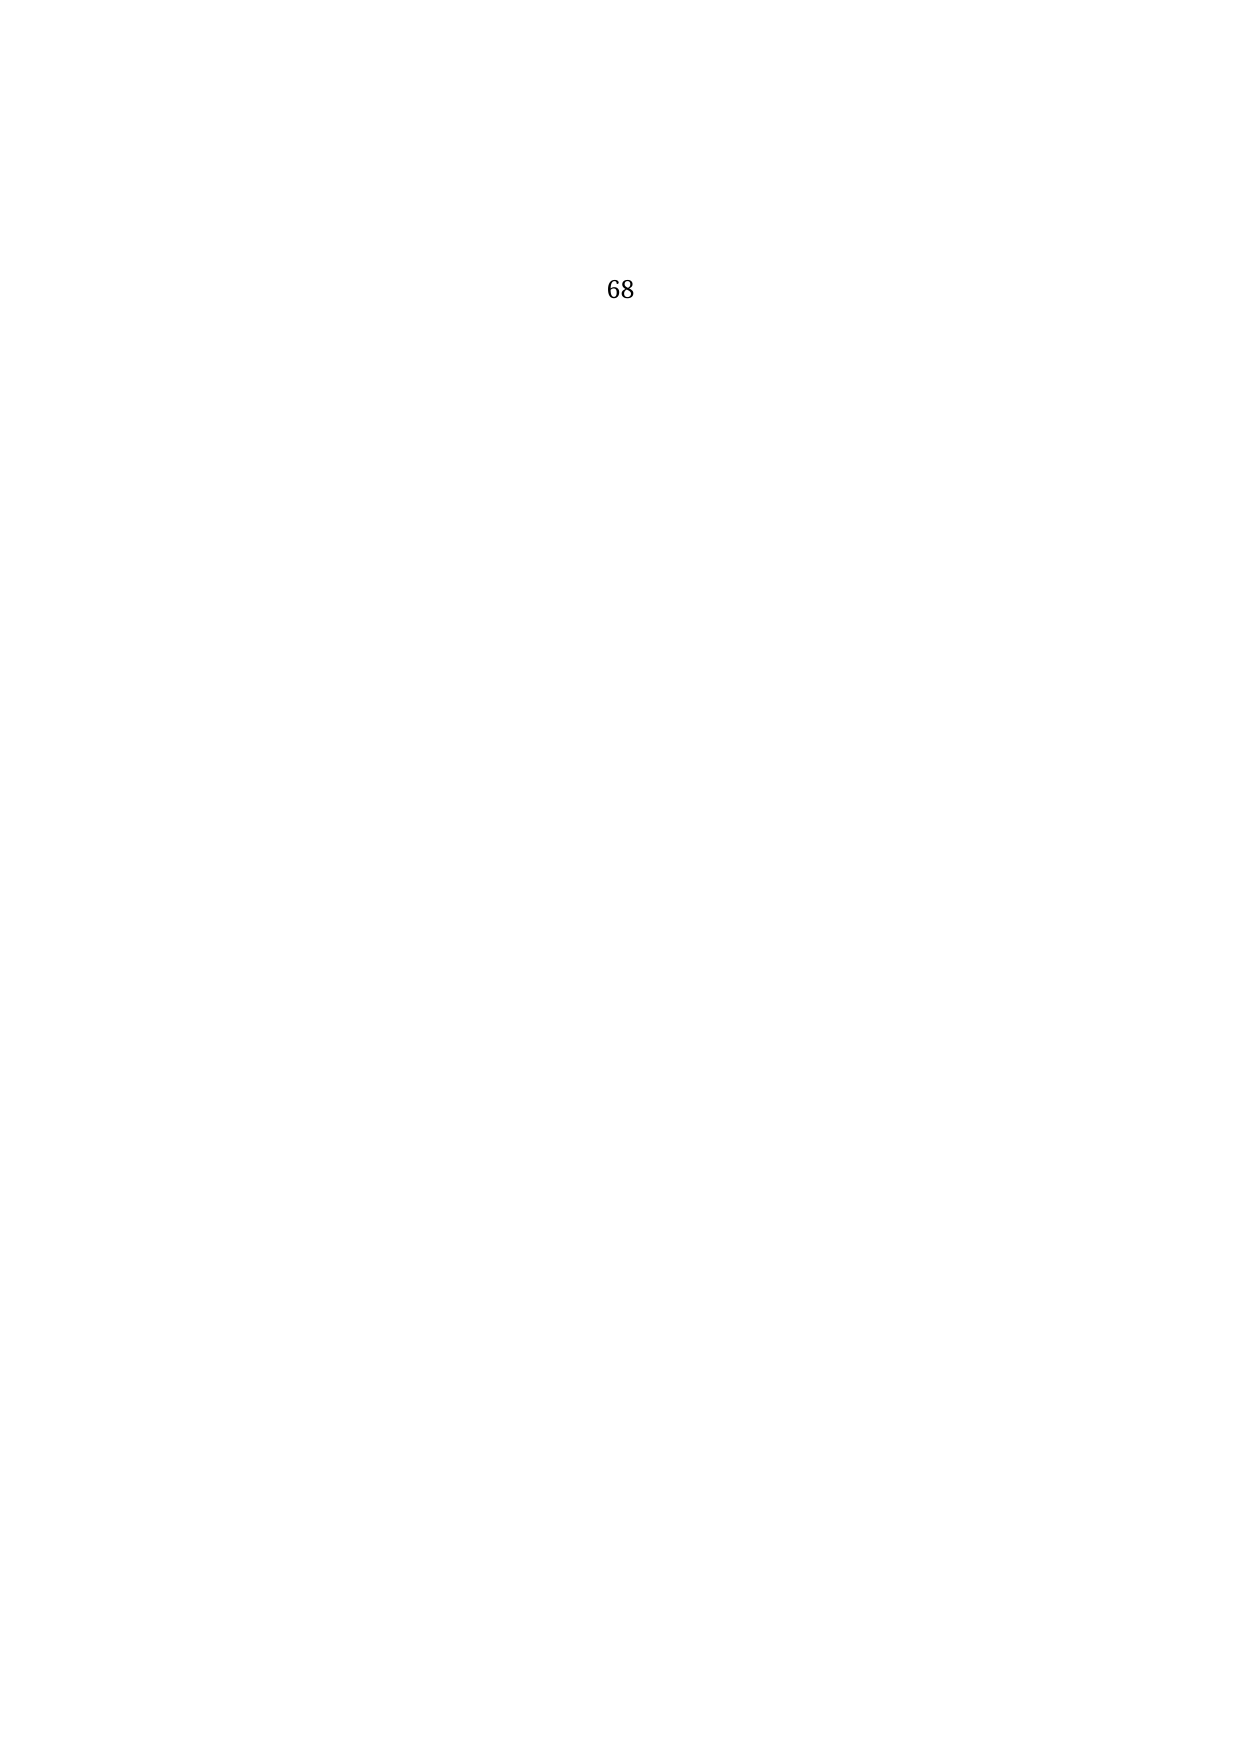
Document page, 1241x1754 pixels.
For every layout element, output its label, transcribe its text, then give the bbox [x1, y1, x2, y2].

text 68 [602, 272, 639, 306]
